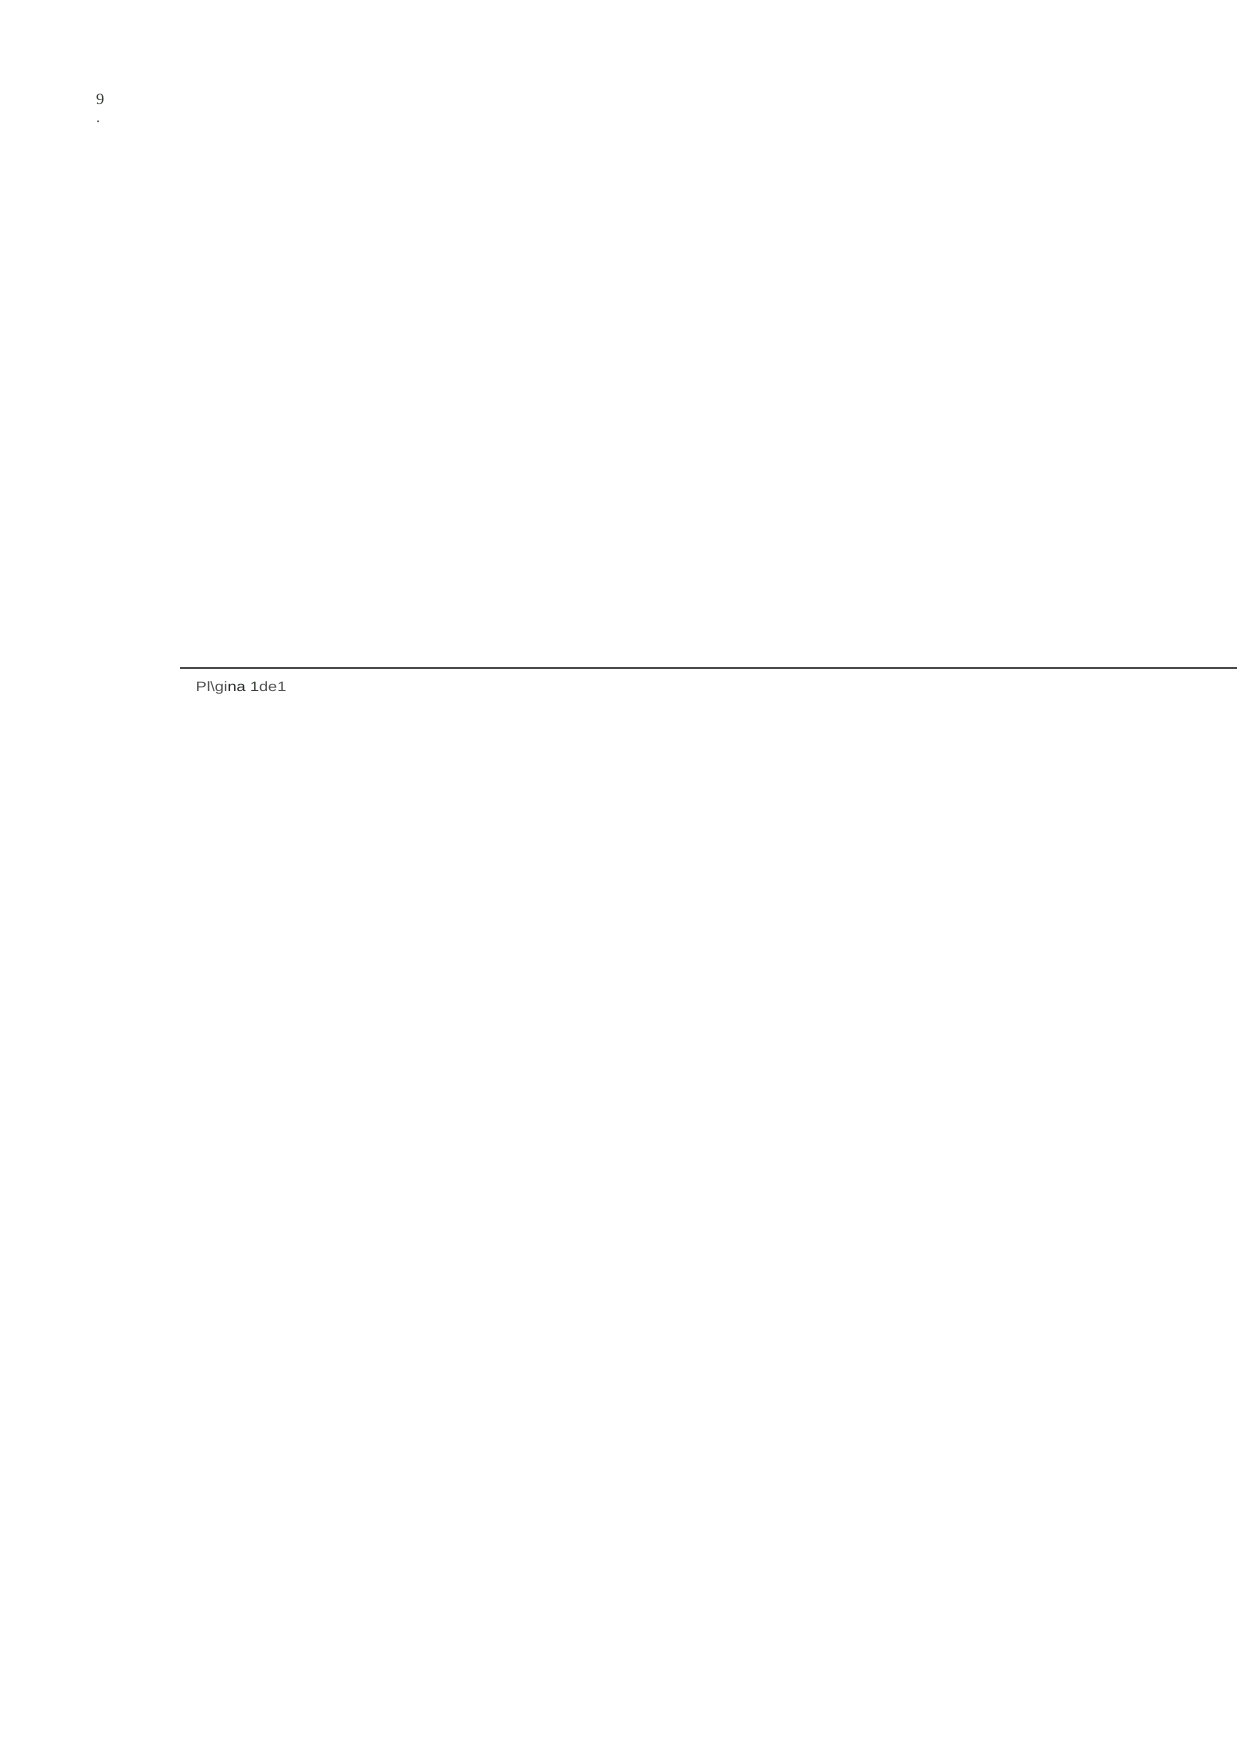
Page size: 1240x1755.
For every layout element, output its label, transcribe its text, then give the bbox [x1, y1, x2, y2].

text Pl\gina 1de1 [96, 679, 286, 695]
